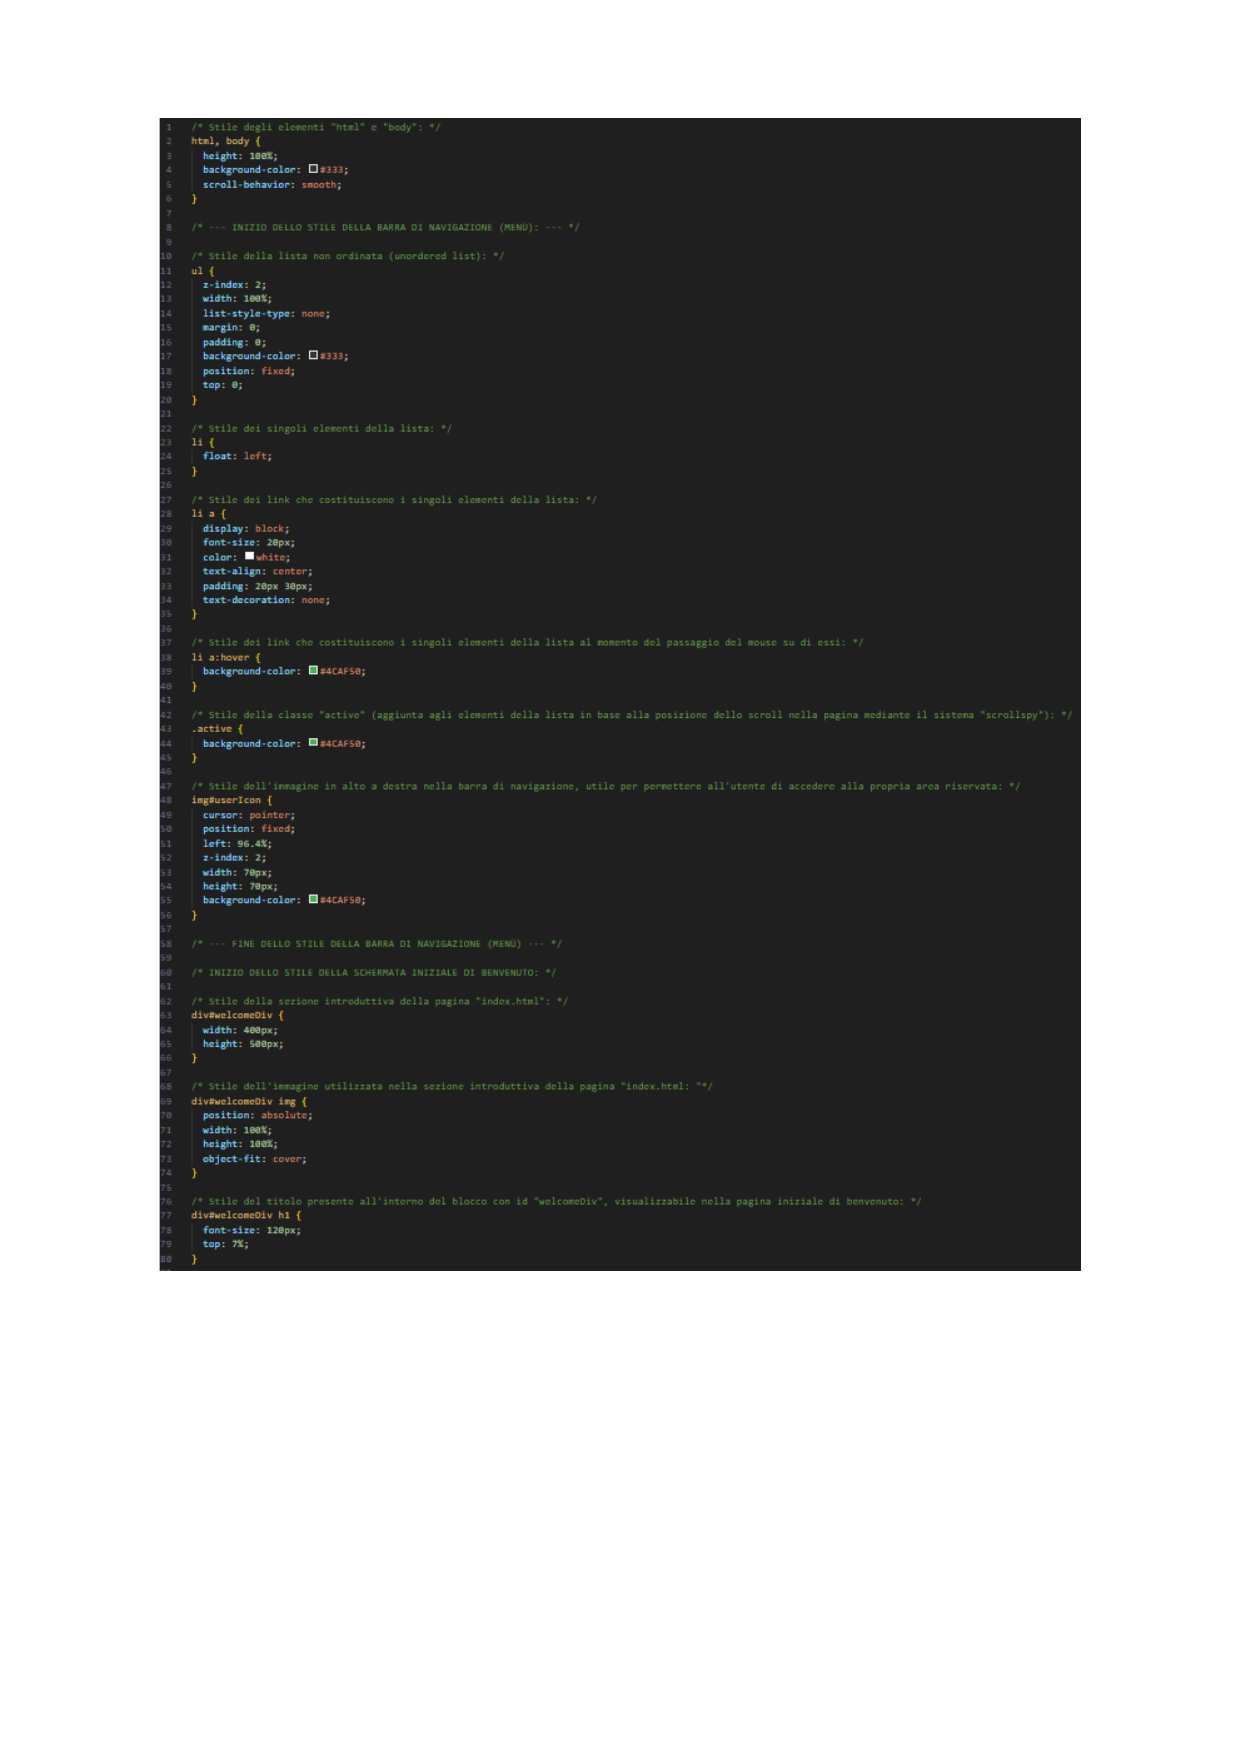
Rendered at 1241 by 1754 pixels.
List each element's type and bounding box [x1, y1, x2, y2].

picture [159, 118, 1081, 1271]
